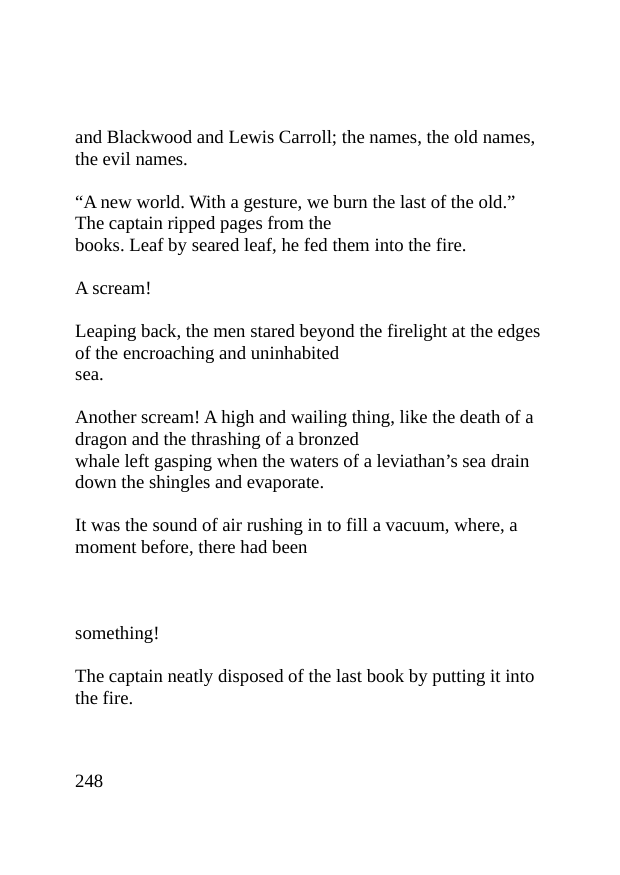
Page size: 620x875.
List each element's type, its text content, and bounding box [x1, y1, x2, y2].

text and Blackwood and Lewis Carroll; the names, the old names, the evil names. “A new world. With a gesture, we burn the last of the old.” The captain ripped pages from the books. Leaf by seared leaf, he fed them into the fire. A scream! Leaping back, the men stared beyond the firelight at the edges of the encroaching and uninhabited sea. Another scream! A high and wailing thing, like the death of a dragon and the thrashing of a bronzed whale left gasping when the waters of a leviathan’s sea drain down the shingles and evaporate. It was the sound of air rushing in to fill a vacuum, where, a moment before, there had been something! The captain neatly disposed of the last book by putting it into the fire. [75, 126, 544, 730]
